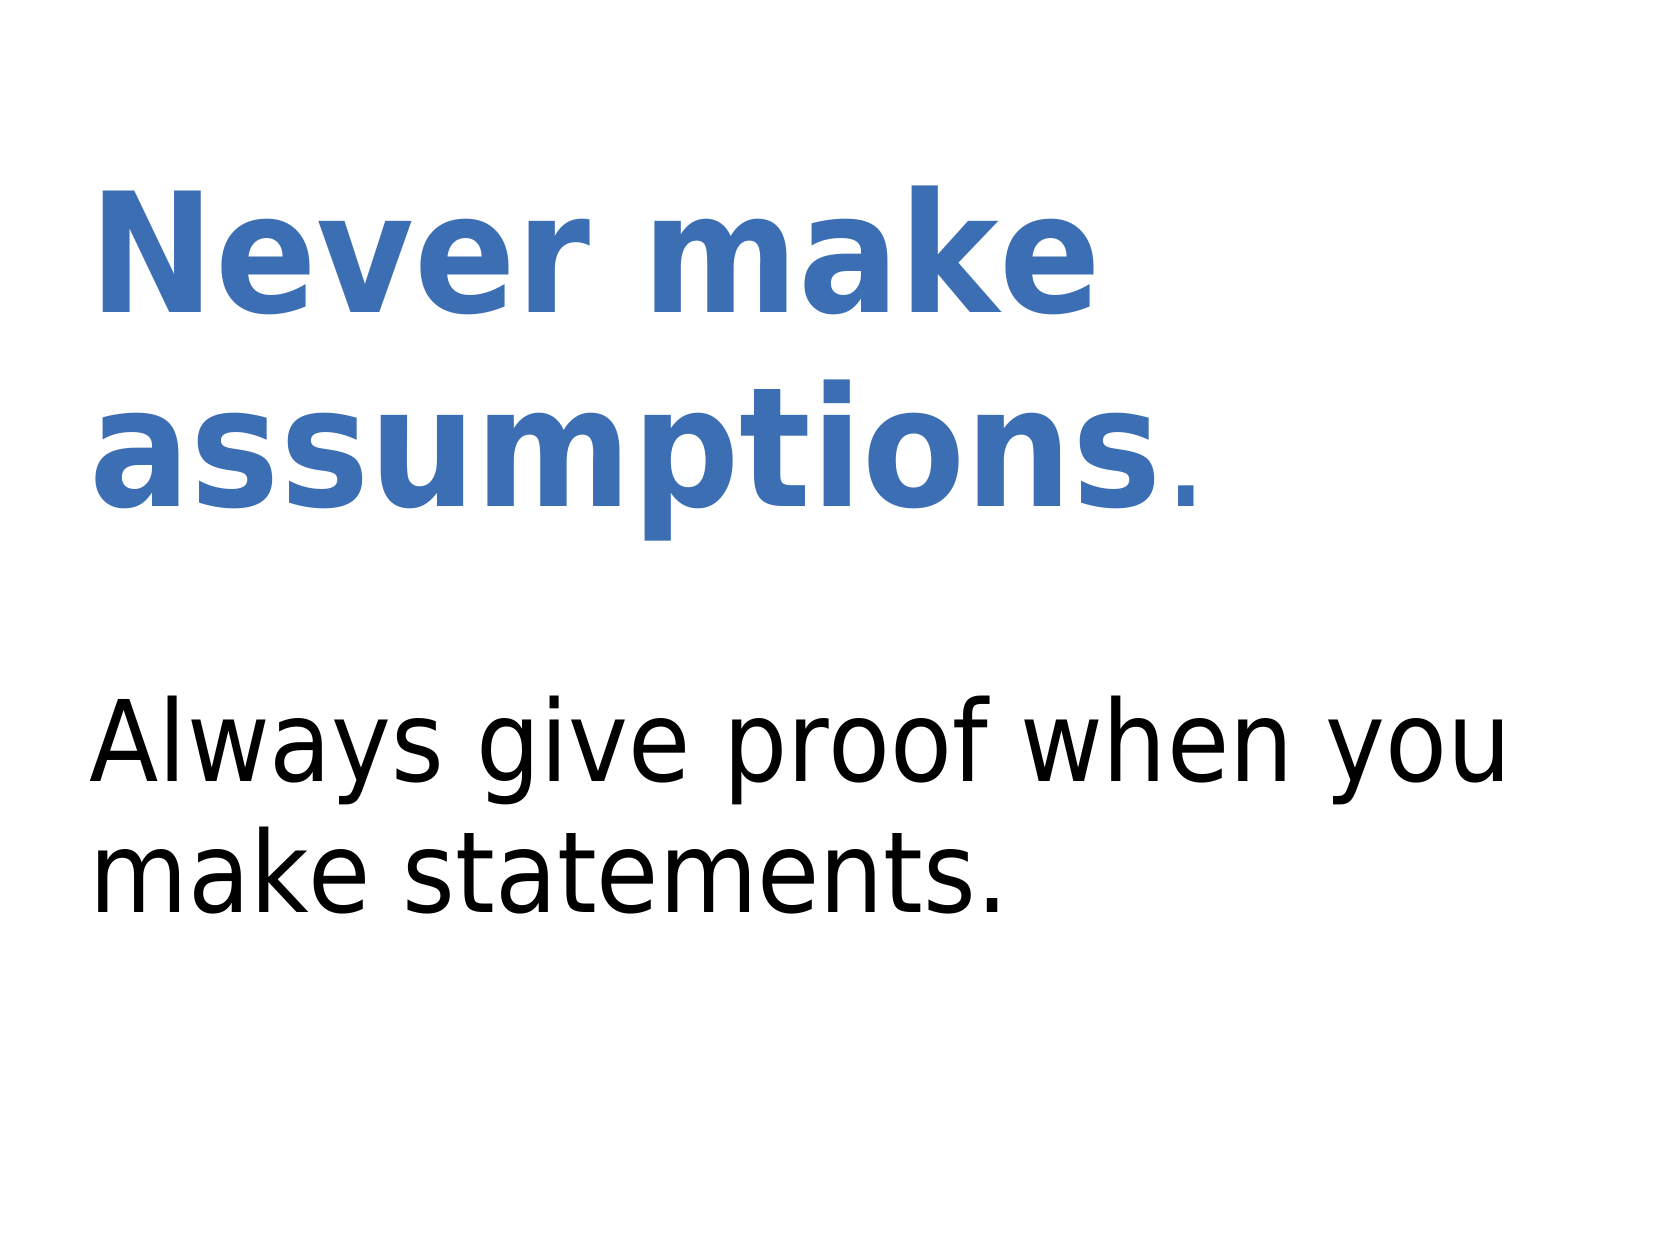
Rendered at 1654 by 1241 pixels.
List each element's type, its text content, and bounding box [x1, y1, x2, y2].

text_box Never make assumptions. Always give proof when you make statements. [75, 150, 1576, 1079]
